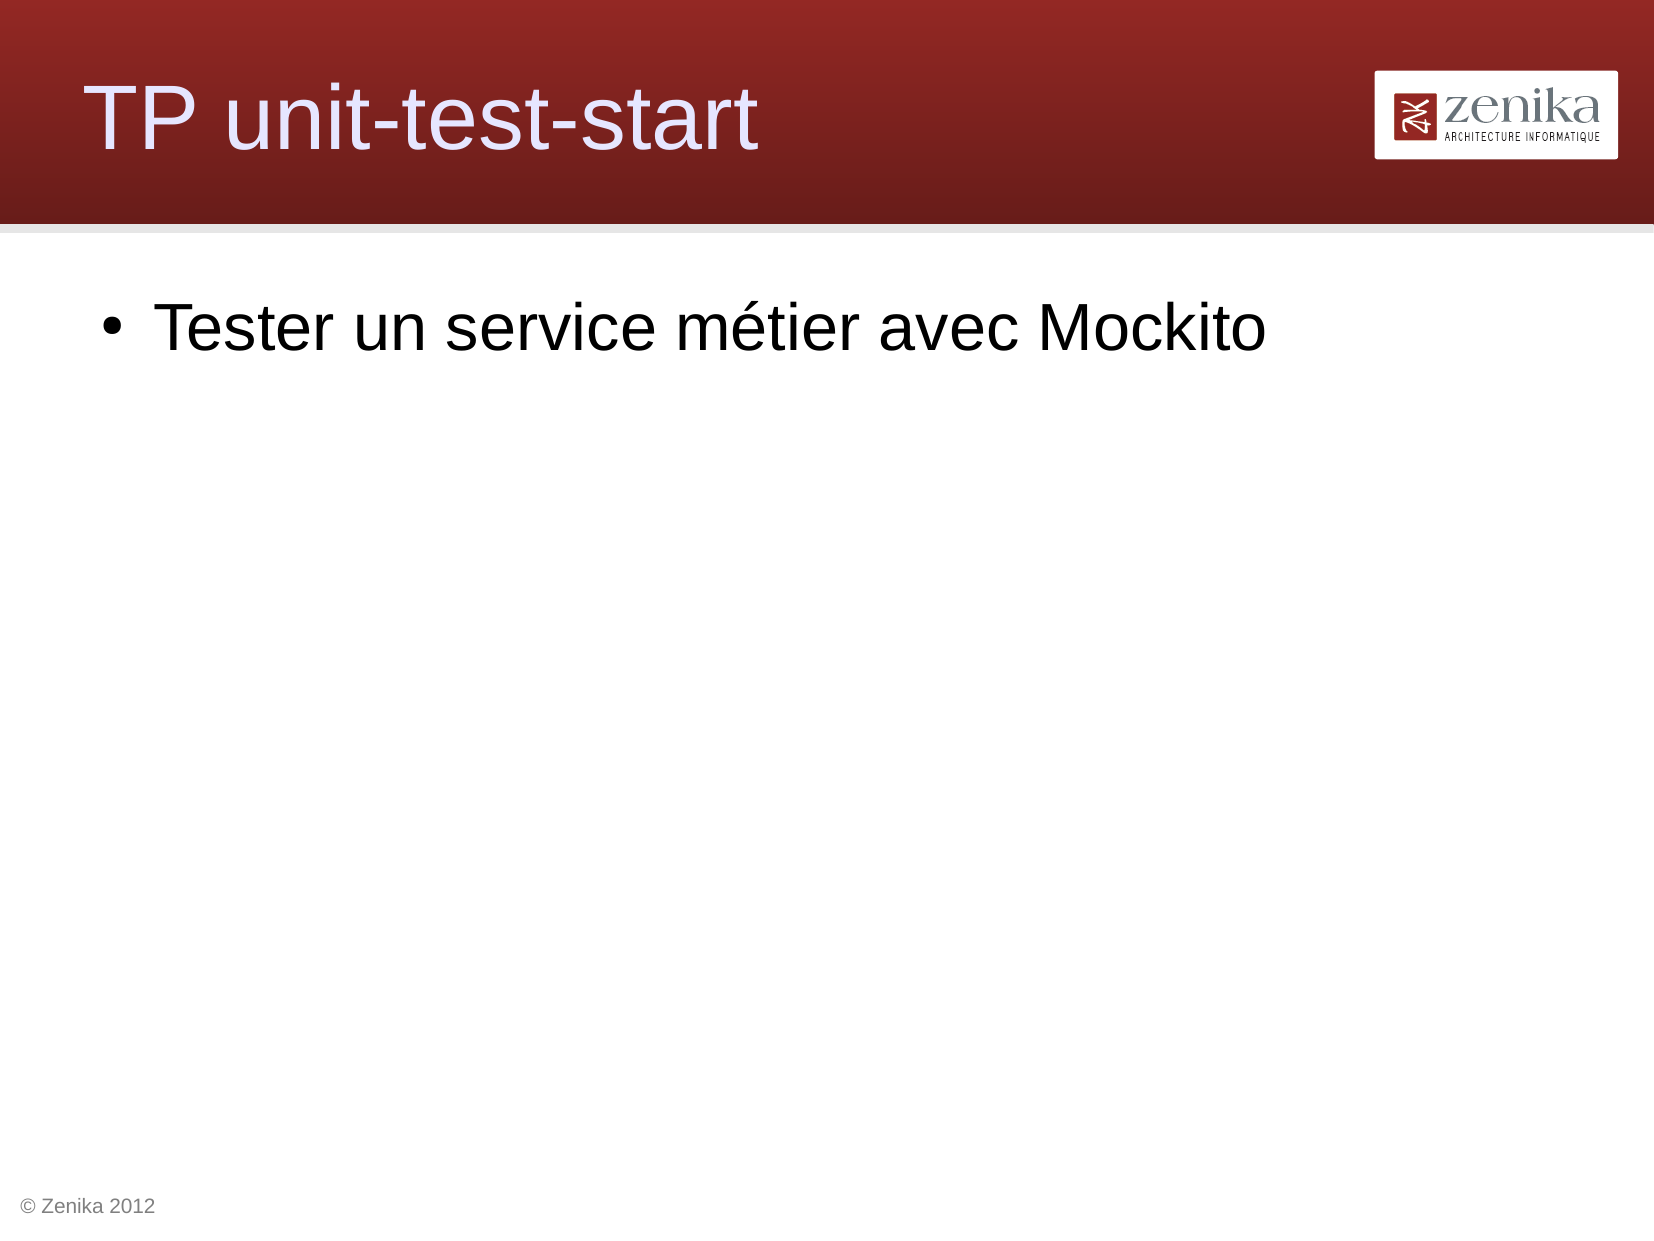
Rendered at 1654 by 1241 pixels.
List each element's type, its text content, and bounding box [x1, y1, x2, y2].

picture [1571, 82, 1600, 149]
title TP unit-test-start [82, 13, 1571, 222]
list Tester un service métier avec Mockito [82, 290, 1538, 1010]
